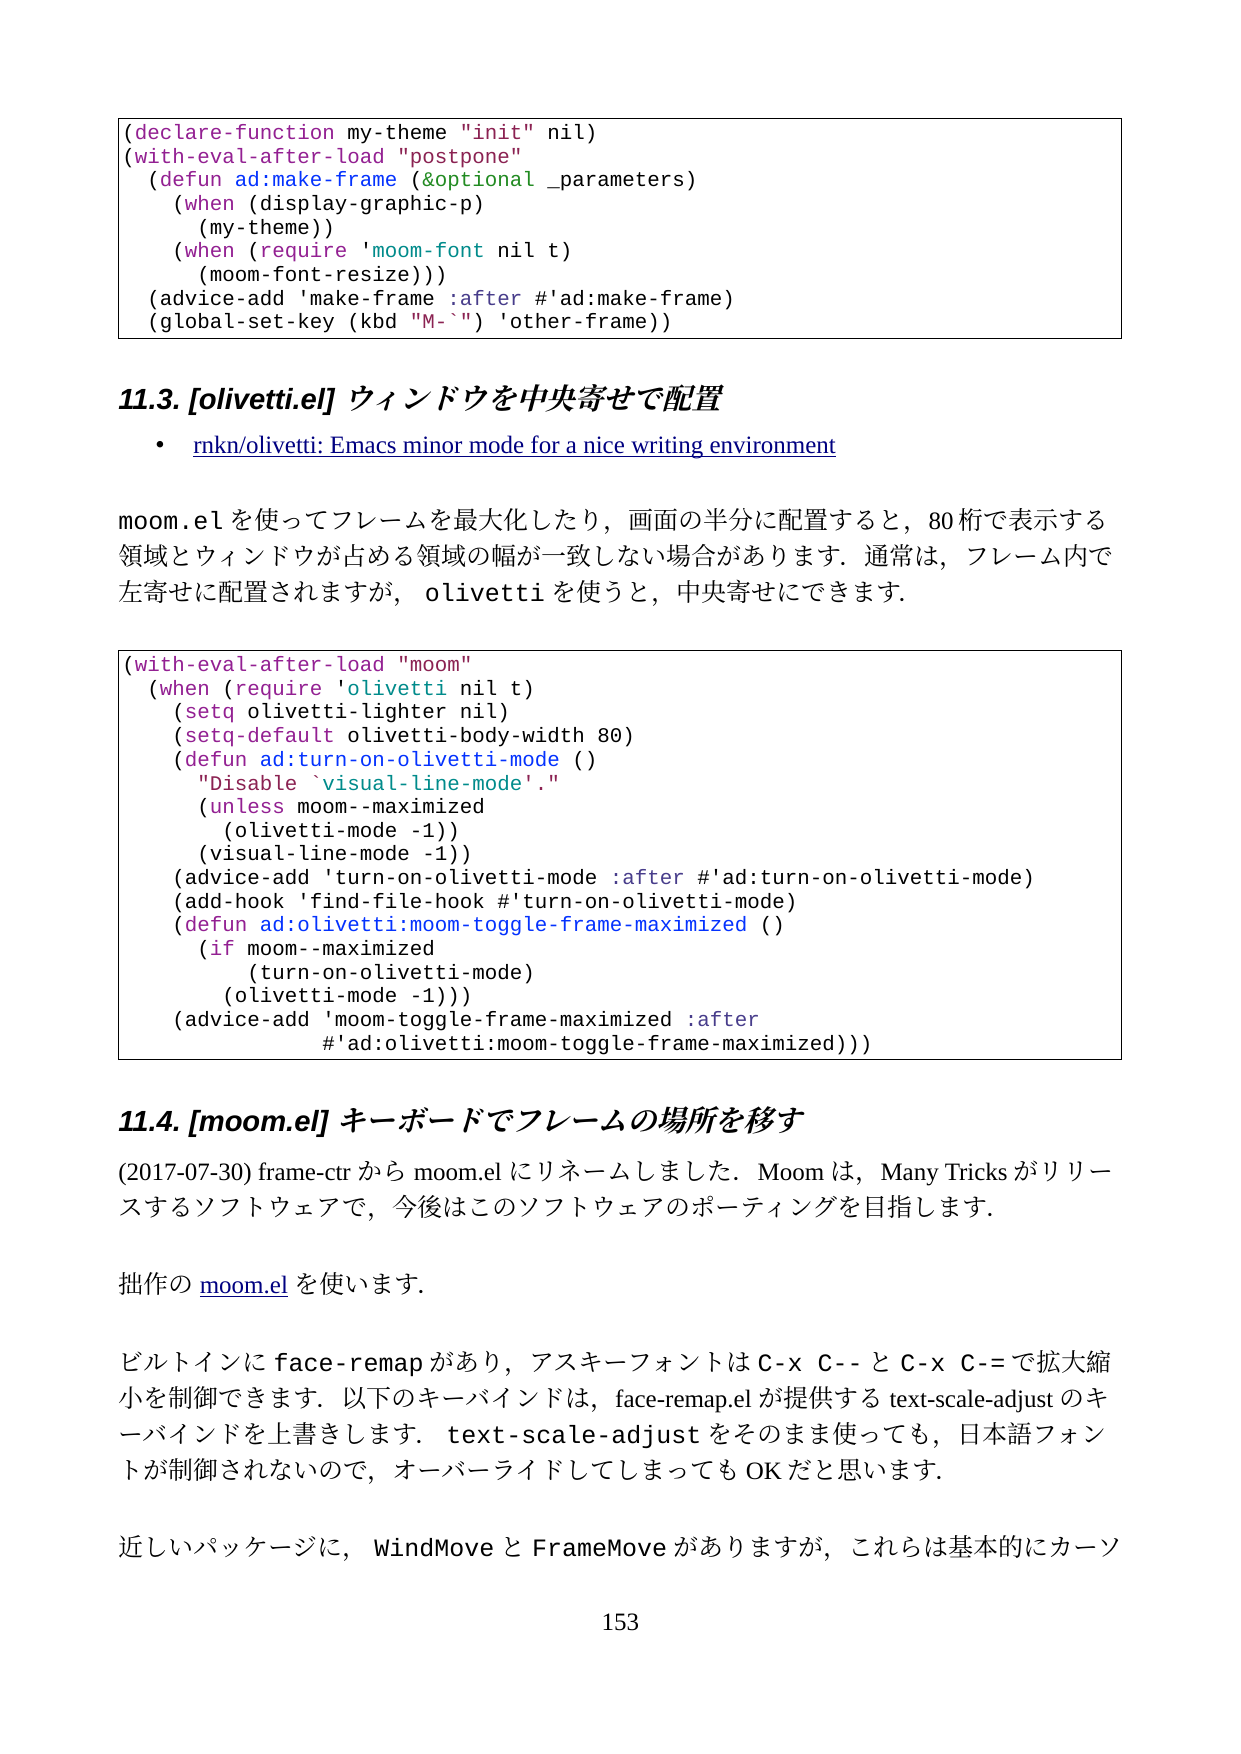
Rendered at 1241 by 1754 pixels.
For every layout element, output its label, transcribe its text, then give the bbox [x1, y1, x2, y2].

text (defun ad:olivetti:moom-toggle-frame-maximized () [119, 910, 1121, 934]
text (advice-add 'turn-on-olivetti-mode :after #'ad:turn-on-olivetti-mode) [119, 863, 1121, 887]
text (visual-line-mode -1)) [119, 839, 1121, 863]
text (my-theme)) [119, 213, 1121, 236]
text 拙作の moom.el を使います． [118, 1265, 1122, 1330]
text #'ad:olivetti:moom-toggle-frame-maximized))) [119, 1029, 1121, 1059]
text (if moom--maximized [119, 934, 1121, 958]
text (olivetti-mode -1)) [119, 816, 1121, 839]
subtitle [olivetti.el] ウィンドウを中央寄せで配置 [118, 376, 1122, 418]
text (advice-add 'moom-toggle-frame-maximized :after [119, 1005, 1121, 1029]
text (global-set-key (kbd "M-`") 'other-frame)) [119, 307, 1121, 338]
text (with-eval-after-load "moom" [119, 651, 1121, 674]
text 近しいパッケージに， WindMove と FrameMove がありますが，これらは基本的にカーソ [118, 1528, 1122, 1564]
text (when (display-graphic-p) [119, 189, 1121, 213]
text (defun ad:turn-on-olivetti-mode () [119, 745, 1121, 768]
text (olivetti-mode -1))) [119, 981, 1121, 1005]
text "Disable `visual-line-mode'." [119, 768, 1121, 792]
text ビルトインに face-remap があり，アスキーフォントは C-x C-- と C-x C-= で拡大縮小を制御できます．以下のキーバインドは，face-remap.el が提供する text-scale-adjust のキーバインドを上書きします． text-scale-adjust をそのまま使っても，日本語フォントが制御されないので，オーバーライドしてしまってもOKだと思います． [118, 1342, 1122, 1515]
subtitle [moom.el] キーボードでフレームの場所を移す [118, 1098, 1122, 1139]
text (turn-on-olivetti-mode) [119, 958, 1121, 981]
text (declare-function my-theme "init" nil) [119, 119, 1121, 142]
text (moom-font-resize))) [119, 260, 1121, 284]
text moom.el を使ってフレームを最大化したり，画面の半分に配置すると，80桁で表示する領域とウィンドウが占める領域の幅が一致しない場合があります．通常は，フレーム内で左寄せに配置されますが， olivetti を使うと，中央寄せにできます． [118, 501, 1122, 638]
text (with-eval-after-load "postpone" [119, 142, 1121, 165]
text (defun ad:make-frame (&optional _parameters) [119, 165, 1121, 189]
text (2017-07-30) frame-ctr から moom.el にリネームしました．Moom は，Many Tricks がリリースするソフトウェアで，今後はこのソフトウェアのポーティングを目指します． [118, 1152, 1122, 1253]
text (advice-add 'make-frame :after #'ad:make-frame) [119, 284, 1121, 307]
text (setq olivetti-lighter nil) [119, 698, 1121, 721]
text (setq-default olivetti-body-width 80) [119, 721, 1121, 745]
text (when (require 'olivetti nil t) [119, 674, 1121, 698]
text (unless moom--maximized [119, 792, 1121, 816]
text (add-hook 'find-file-hook #'turn-on-olivetti-mode) [119, 887, 1121, 910]
text (when (require 'moom-font nil t) [119, 236, 1121, 260]
list rnkn/olivetti: Emacs minor mode for a nice writing environment [156, 431, 1122, 488]
